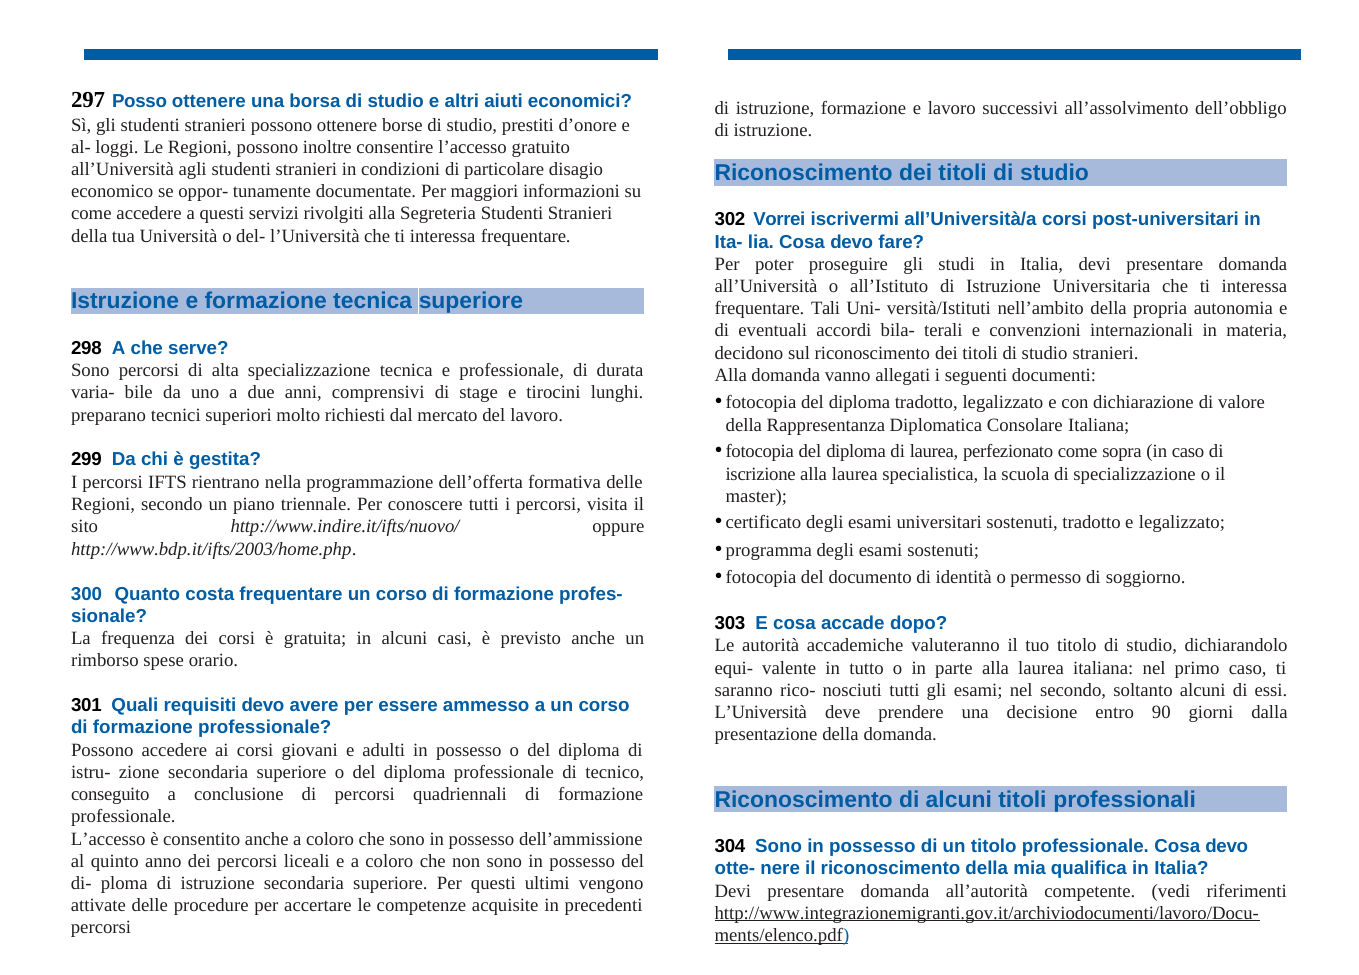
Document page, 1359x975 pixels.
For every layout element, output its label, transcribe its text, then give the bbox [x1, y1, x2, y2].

text I percorsi IFTS rientrano nella programmazione dell’offerta formativa delle Regioni, secondo un piano triennale. Per conoscere tutti i percorsi, visita il sito http://www.indire.it/ifts/nuovo/ oppure http://www.bdp.it/ifts/2003/home.php. [71, 471, 644, 559]
subtitle Quali requisiti devo avere per essere ammesso a un corso di formazione professionale? [71, 694, 644, 737]
list fotocopia del documento di identità o permesso di soggiorno. [714, 562, 1339, 588]
text Devi presentare domanda all’autorità competente. (vedi riferimenti http://www.integrazionemigranti.gov.it/archiviodocumenti/lavoro/Docu- ments/elenco.pdf) [714, 879, 1288, 945]
text Alla domanda vanno allegati i seguenti documenti: [714, 364, 1339, 386]
subtitle Vorrei iscrivermi all’Università/a corsi post-universitari in Ita- lia. Cosa devo fare? [714, 208, 1288, 252]
subtitle Riconoscimento di alcuni titoli professionali [714, 786, 1339, 812]
list fotocopia del diploma tradotto, legalizzato e con dichiarazione di valore della Rappresentanza Diplomatica Consolare Italiana; [714, 387, 1288, 435]
text Per poter proseguire gli studi in Italia, devi presentare domanda all’Università o all’Istituto di Istruzione Universitaria che ti interessa frequentare. Tali Uni- versità/Istituti nell’ambito della propria autonomia e di eventuali accordi bila- terali e convenzioni internazionali in materia, decidono sul riconoscimento dei titoli di studio stranieri. [714, 253, 1288, 363]
list Posso ottenere una borsa di studio e altri aiuti economici? Sì, gli studenti stranieri possono ottenere borse di studio, prestiti d’onore e al- loggi. Le Regioni, possono inoltre consentire l’accesso gratuito all’Università agli studenti stranieri in condizioni di particolare disagio economico se oppor- tunamente documentate. Per maggiori informazioni su come accedere a questi servizi rivolgiti alla Segreteria Studenti Stranieri della tua Università o del- l’Università che ti interessa frequentare. [71, 87, 644, 246]
subtitle Istruzione e formazione tecnica superiore [71, 287, 648, 314]
text La frequenza dei corsi è gratuita; in alcuni casi, è previsto anche un rimborso spese orario. [71, 627, 644, 671]
text Possono accedere ai corsi giovani e adulti in possesso o del diploma di istru- zione secondaria superiore o del diploma professionale di tecnico, conseguito a conclusione di percorsi quadriennali di formazione professionale. [71, 738, 644, 827]
text Sono percorsi di alta specializzazione tecnica e professionale, di durata varia- bile da uno a due anni, comprensivi di stage e tirocini lunghi. preparano tecnici superiori molto richiesti dal mercato del lavoro. [71, 359, 644, 425]
list certificato degli esami universitari sostenuti, tradotto e legalizzato; [714, 507, 1339, 534]
subtitle Da chi è gestita? [71, 448, 648, 470]
text Le autorità accademiche valuteranno il tuo titolo di studio, dichiarandolo equi- valente in tutto o in parte alla laurea italiana: nel primo caso, ti saranno rico- nosciuti tutti gli esami; nel secondo, soltanto alcuni di essi. L’Università deve prendere una decisione entro 90 giorni dalla presentazione della domanda. [714, 634, 1288, 745]
text L’accesso è consentito anche a coloro che sono in possesso dell’ammissione al quinto anno dei percorsi liceali e a coloro che non sono in possesso del di- ploma di istruzione secondaria superiore. Per questi ultimi vengono attivate delle procedure per accertare le competenze acquisite in precedenti percorsi [71, 827, 644, 938]
subtitle Riconoscimento dei titoli di studio [714, 159, 1339, 186]
subtitle E cosa accade dopo? [714, 612, 1339, 633]
list programma degli esami sostenuti; [714, 535, 1339, 561]
subtitle Sono in possesso di un titolo professionale. Cosa devo otte- nere il riconoscimento della mia qualifica in Italia? [714, 835, 1288, 879]
subtitle A che serve? [71, 336, 648, 358]
subtitle Quanto costa frequentare un corso di formazione profes- sionale? [71, 582, 644, 626]
text di istruzione, formazione e lavoro successivi all’assolvimento dell’obbligo di istruzione. [714, 97, 1288, 141]
list fotocopia del diploma di laurea, perfezionato come sopra (in caso di iscrizione alla laurea specialistica, la scuola di specializzazione o il master); [714, 436, 1288, 507]
